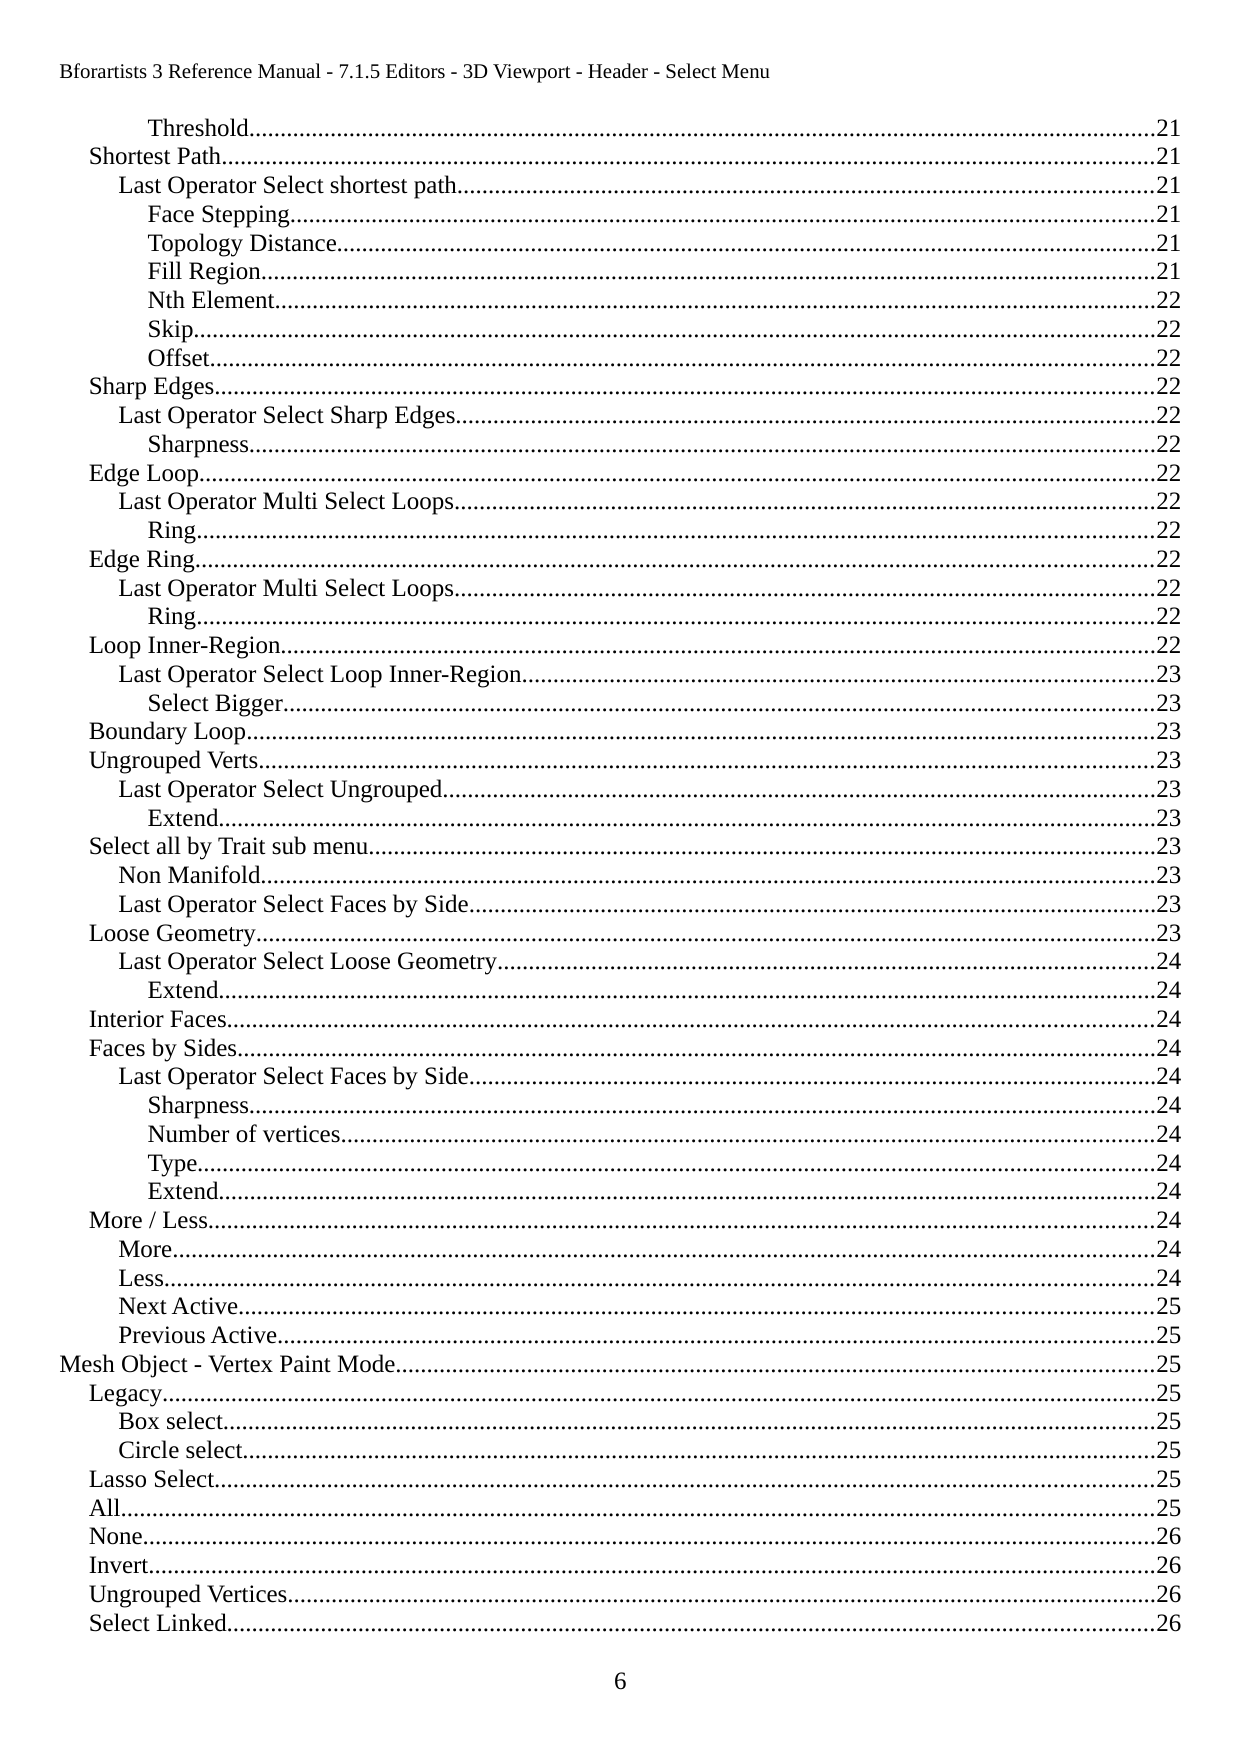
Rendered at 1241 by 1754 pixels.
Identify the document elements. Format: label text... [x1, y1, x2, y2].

text Threshold 21 [147, 113, 1181, 141]
text Edge Loop 22 [88, 458, 1181, 486]
text Loop Inner-Region 22 [88, 630, 1181, 659]
text Last Operator Multi Select Loops 22 [118, 486, 1181, 515]
text Select Bigger 23 [147, 688, 1181, 716]
text Skip 22 [147, 314, 1181, 343]
text Last Operator Select Faces by Side 24 [118, 1061, 1181, 1090]
text Box select 25 [118, 1406, 1181, 1435]
text Type 24 [147, 1148, 1181, 1176]
text More / Less 24 [88, 1205, 1181, 1234]
text Last Operator Select Loose Geometry 24 [118, 946, 1181, 975]
text Last Operator Select Faces by Side 23 [118, 889, 1181, 918]
text Topology Distance 21 [147, 228, 1181, 256]
text Previous Active 25 [118, 1320, 1181, 1349]
text Invert 26 [88, 1550, 1181, 1579]
text Ring 22 [147, 601, 1181, 630]
text Circle select 25 [118, 1435, 1181, 1464]
text Ungrouped Verts 23 [88, 745, 1181, 774]
text Loose Geometry 23 [88, 918, 1181, 946]
text Legacy 25 [88, 1378, 1181, 1406]
text Last Operator Select Loop Inner-Region 23 [118, 659, 1181, 688]
text Mesh Object - Vertex Paint Mode 25 [59, 1349, 1181, 1378]
text Select all by Trait sub menu 23 [88, 831, 1181, 860]
text Select Linked 26 [88, 1608, 1181, 1636]
text Extend 23 [147, 803, 1181, 831]
text Boundary Loop 23 [88, 716, 1181, 745]
text Sharpness 24 [147, 1090, 1181, 1119]
text None 26 [88, 1521, 1181, 1550]
text Last Operator Select Ungrouped 23 [118, 774, 1181, 803]
text Non Manifold 23 [118, 860, 1181, 889]
text Last Operator Select shortest path 21 [118, 170, 1181, 199]
text Sharp Edges 22 [88, 371, 1181, 400]
text Offset 22 [147, 343, 1181, 371]
text Number of vertices 24 [147, 1119, 1181, 1148]
text Next Active 25 [118, 1291, 1181, 1320]
text Last Operator Multi Select Loops 22 [118, 573, 1181, 601]
text Ungrouped Vertices 26 [88, 1579, 1181, 1608]
text Nth Element 22 [147, 285, 1181, 314]
text Last Operator Select Sharp Edges 22 [118, 400, 1181, 429]
text Less 24 [118, 1263, 1181, 1291]
text Shortest Path 21 [88, 141, 1181, 170]
text Ring 22 [147, 515, 1181, 544]
text Extend 24 [147, 1176, 1181, 1205]
text Extend 24 [147, 975, 1181, 1004]
text All 25 [88, 1493, 1181, 1521]
text Sharpness 22 [147, 429, 1181, 458]
text Lasso Select 25 [88, 1464, 1181, 1493]
text Fill Region 21 [147, 256, 1181, 285]
text Edge Ring 22 [88, 544, 1181, 573]
text Faces by Sides 24 [88, 1033, 1181, 1061]
text More 24 [118, 1234, 1181, 1263]
text Interior Faces 24 [88, 1004, 1181, 1033]
text Face Stepping 21 [147, 199, 1181, 228]
